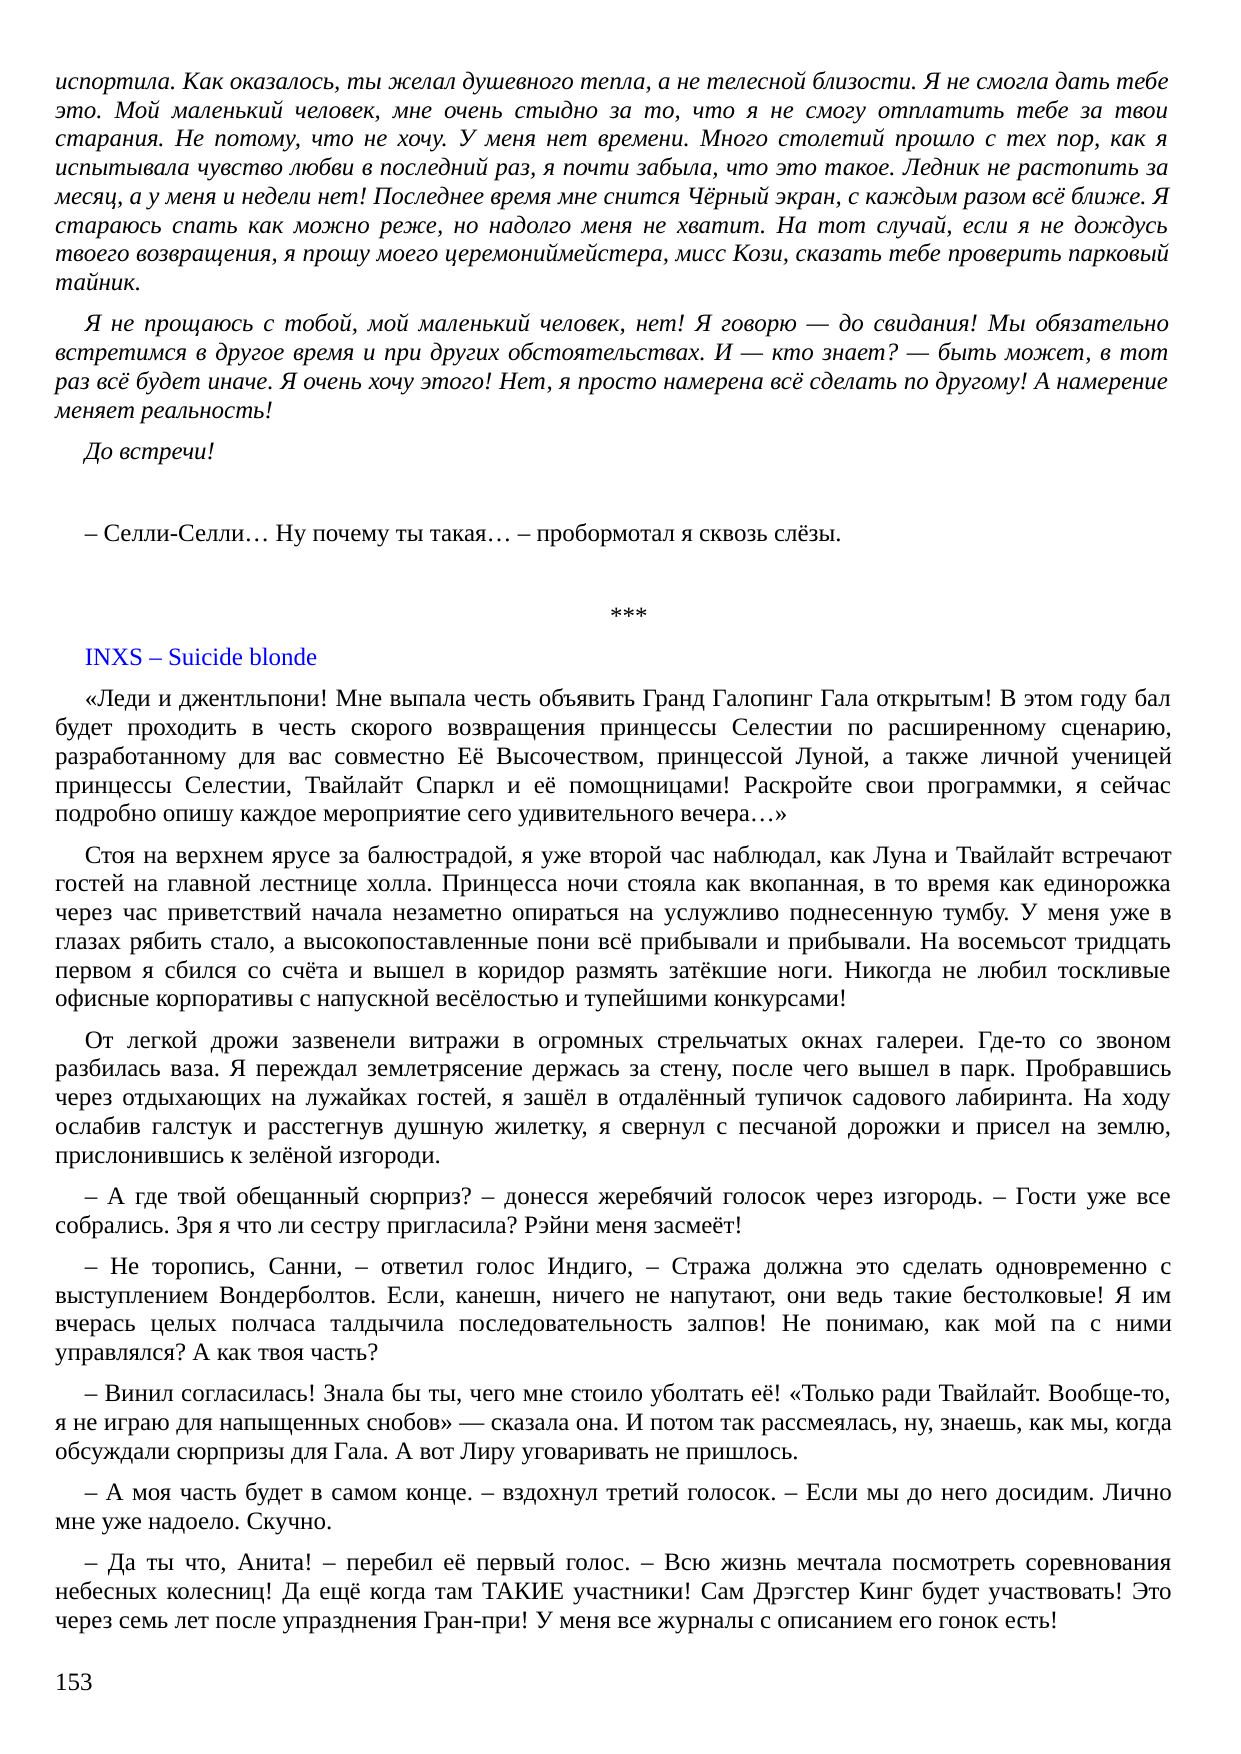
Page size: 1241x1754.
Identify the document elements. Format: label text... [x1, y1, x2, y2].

text *** [55, 601, 1173, 630]
text Я не прощаюсь с тобой, мой маленький человек, нет! Я говорю — до свидания! Мы обязательно встретимся в другое время и при других обстоятельствах. И — кто знает? — быть может, в тот раз всё будет иначе. Я очень хочу этого! Нет, я просто намерена всё сделать по другому! А намерение меняет реальность! [55, 308, 1173, 423]
text INXS – Suicide blonde [55, 642, 1173, 671]
text До встречи! [55, 436, 1173, 465]
text – Винил согласилась! Знала бы ты, чего мне стоило уболтать её! «Только ради Твайлайт. Вообще-то, я не играю для напыщенных снобов» — сказала она. И потом так рассмеялась, ну, знаешь, как мы, когда обсуждали сюрпризы для Гала. А вот Лиру уговаривать не пришлось. [55, 1378, 1173, 1465]
text Стоя на верхнем ярусе за балюстрадой, я уже второй час наблюдал, как Луна и Твайлайт встречают гостей на главной лестнице холла. Принцесса ночи стояла как вкопанная, в то время как единорожка через час приветствий начала незаметно опираться на услужливо поднесенную тумбу. У меня уже в глазах рябить стало, а высокопоставленные пони всё прибывали и прибывали. На восемьсот тридцать первом я сбился со счёта и вышел в коридор размять затёкшие ноги. Никогда не любил тоскливые офисные корпоративы с напускной весёлостью и тупейшими конкурсами! [55, 840, 1173, 1012]
text – Не торопись, Санни, – ответил голос Индиго, – Стража должна это сделать одновременно с выступлением Вондерболтов. Если, канешн, ничего не напутают, они ведь такие бестолковые! Я им вчерась целых полчаса талдычила последовательность залпов! Не понимаю, как мой па с ними управлялся? А как твоя часть? [55, 1251, 1173, 1366]
text «Леди и джентльпони! Мне выпала честь объявить Гранд Галопинг Гала открытым! В этом году бал будет проходить в честь скорого возвращения принцессы Селестии по расширенному сценарию, разработанному для вас совместно Её Высочеством, принцессой Луной, а также личной ученицей принцессы Селестии, Твайлайт Спаркл и её помощницами! Раскройте свои программки, я сейчас подробно опишу каждое мероприятие сего удивительного вечера…» [55, 683, 1173, 827]
text – Селли-Селли… Ну почему ты такая… – пробормотал я сквозь слёзы. [55, 518, 1173, 547]
text испортила. Как оказалось, ты желал душевного тепла, а не телесной близости. Я не смогла дать тебе это. Мой маленький человек, мне очень стыдно за то, что я не смогу отплатить тебе за твои старания. Не потому, что не хочу. У меня нет времени. Много столетий прошло с тех пор, как я испытывала чувство любви в последний раз, я почти забыла, что это такое. Ледник не растопить за месяц, а у меня и недели нет! Последнее время мне снится Чёрный экран, с каждым разом всё ближе. Я стараюсь спать как можно реже, но надолго меня не хватит. На тот случай, если я не дождусь твоего возвращения, я прошу моего церемониймейстера, мисс Кози, сказать тебе проверить парковый тайник. [55, 66, 1173, 296]
text От легкой дрожи зазвенели витражи в огромных стрельчатых окнах галереи. Где-то со звоном разбилась ваза. Я переждал землетрясение держась за стену, после чего вышел в парк. Пробравшись через отдыхающих на лужайках гостей, я зашёл в отдалённый тупичок садового лабиринта. На ходу ослабив галстук и расстегнув душную жилетку, я свернул с песчаной дорожки и присел на землю, прислонившись к зелёной изгороди. [55, 1025, 1173, 1168]
text – А где твой обещанный сюрприз? – донесся жеребячий голосок через изгородь. – Гости уже все собрались. Зря я что ли сестру пригласила? Рэйни меня засмеёт! [55, 1181, 1173, 1238]
text – А моя часть будет в самом конце. – вздохнул третий голосок. – Если мы до него досидим. Лично мне уже надоело. Скучно. [55, 1477, 1173, 1535]
text – Да ты что, Анита! – перебил её первый голос. – Всю жизнь мечтала посмотреть соревнования небесных колесниц! Да ещё когда там ТАКИЕ участники! Сам Дрэгстер Кинг будет участвовать! Это через семь лет после упразднения Гран-при! У меня все журналы с описанием его гонок есть! [55, 1547, 1173, 1633]
